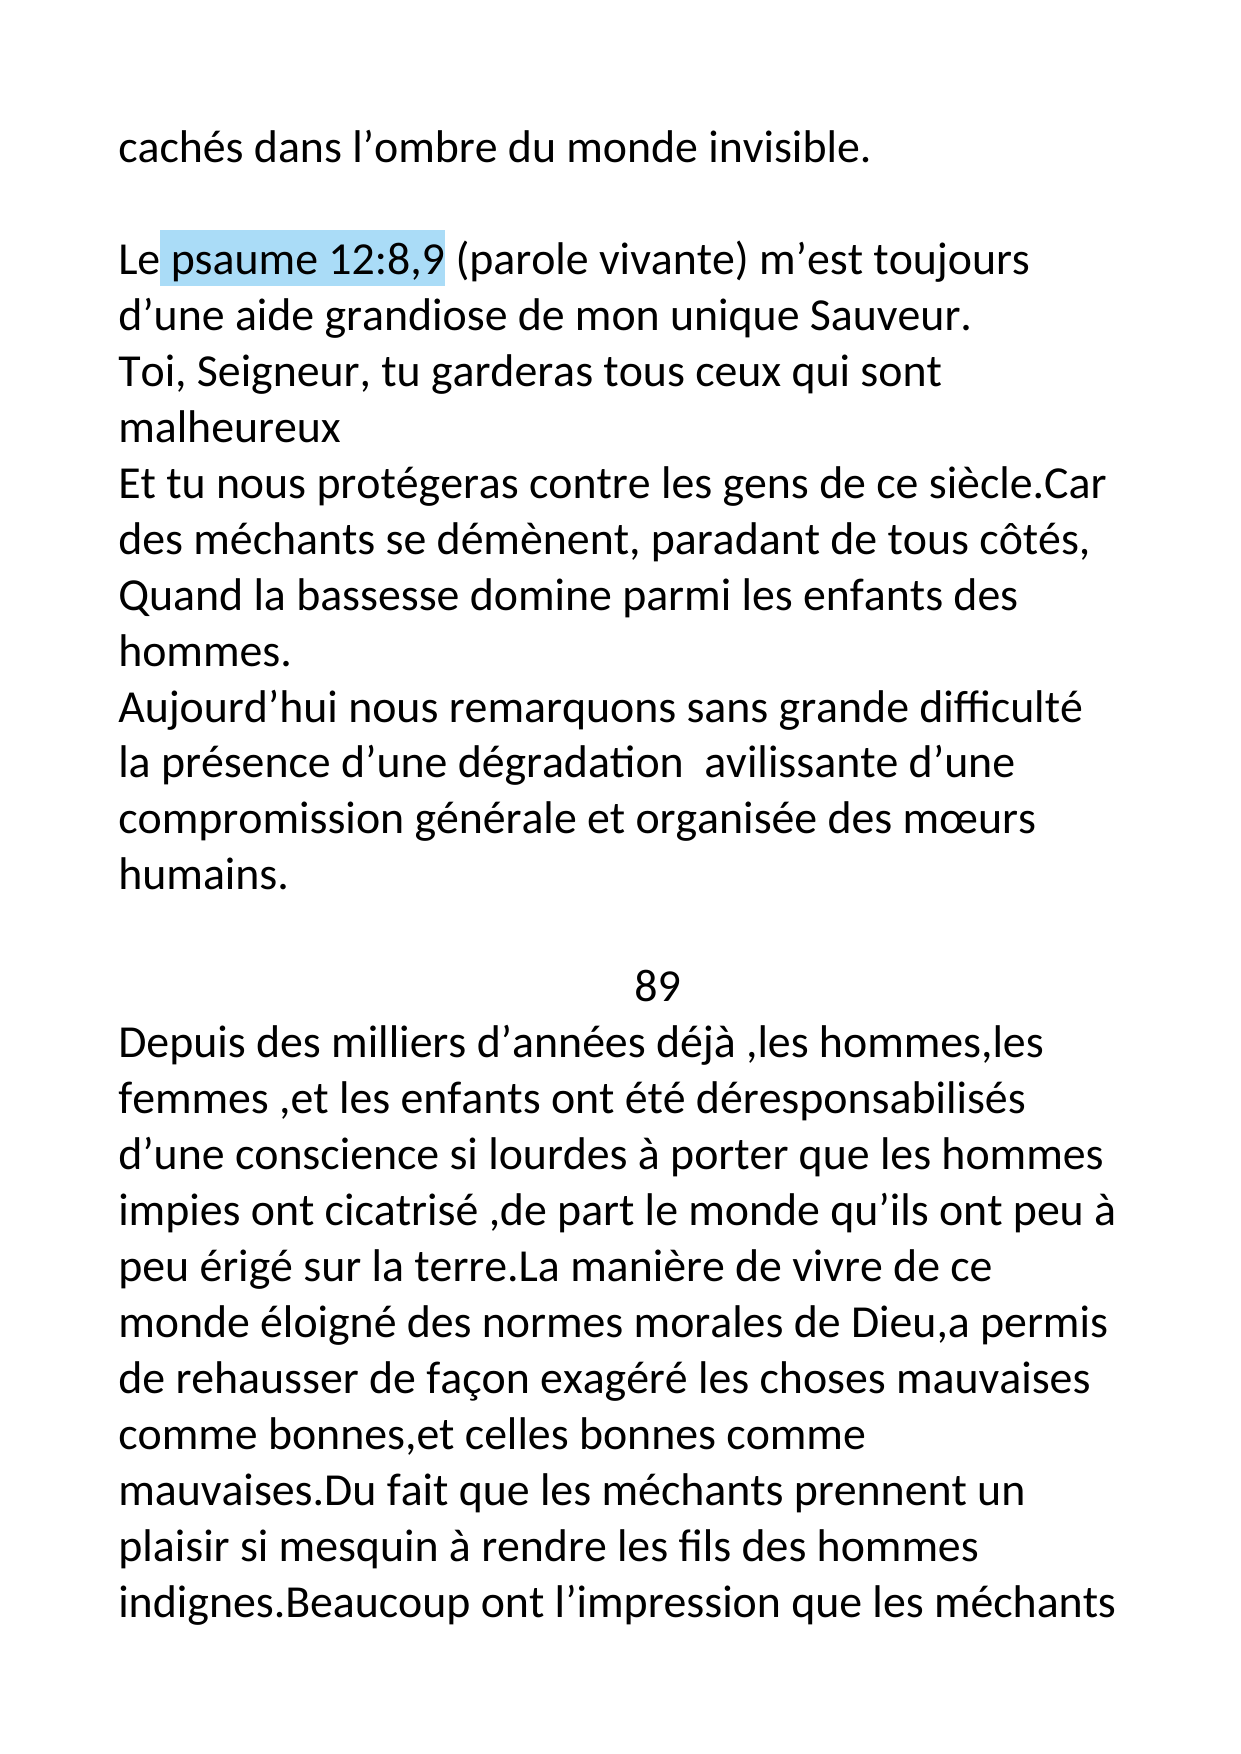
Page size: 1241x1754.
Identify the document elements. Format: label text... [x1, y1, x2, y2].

text Le psaume 12:8,9 (parole vivante) m’est toujours d’une aide grandiose de mon unique Sauveur. [118, 230, 1122, 342]
text Et tu nous protégeras contre les gens de ce siècle.Car des méchants se démènent, paradant de tous côtés, [118, 454, 1122, 566]
text Toi, Seigneur, tu garderas tous ceux qui sont malheureux [118, 342, 1122, 454]
text Quand la bassesse domine parmi les enfants des hommes. [118, 566, 1122, 677]
text cachés dans l’ombre du monde invisible. [118, 118, 1122, 174]
text Aujourd’hui nous remarquons sans grande difficulté la présence d’une dégradation avilissante d’une compromission générale et organisée des mœurs humains. [118, 677, 1122, 901]
text Depuis des milliers d’années déjà ,les hommes,les femmes ,et les enfants ont été déresponsabilisés d’une conscience si lourdes à porter que les hommes impies ont cicatrisé ,de part le monde qu’ils ont peu à peu érigé sur la terre.La manière de vivre de ce monde éloigné des normes morales de Dieu,a permis de rehausser de façon exagéré les choses mauvaises comme bonnes,et celles bonnes comme mauvaises.Du fait que les méchants prennent un plaisir si mesquin à rendre les fils des hommes indignes.Beaucoup ont l’impression que les méchants [118, 1013, 1122, 1628]
text 89 [118, 957, 1122, 1013]
